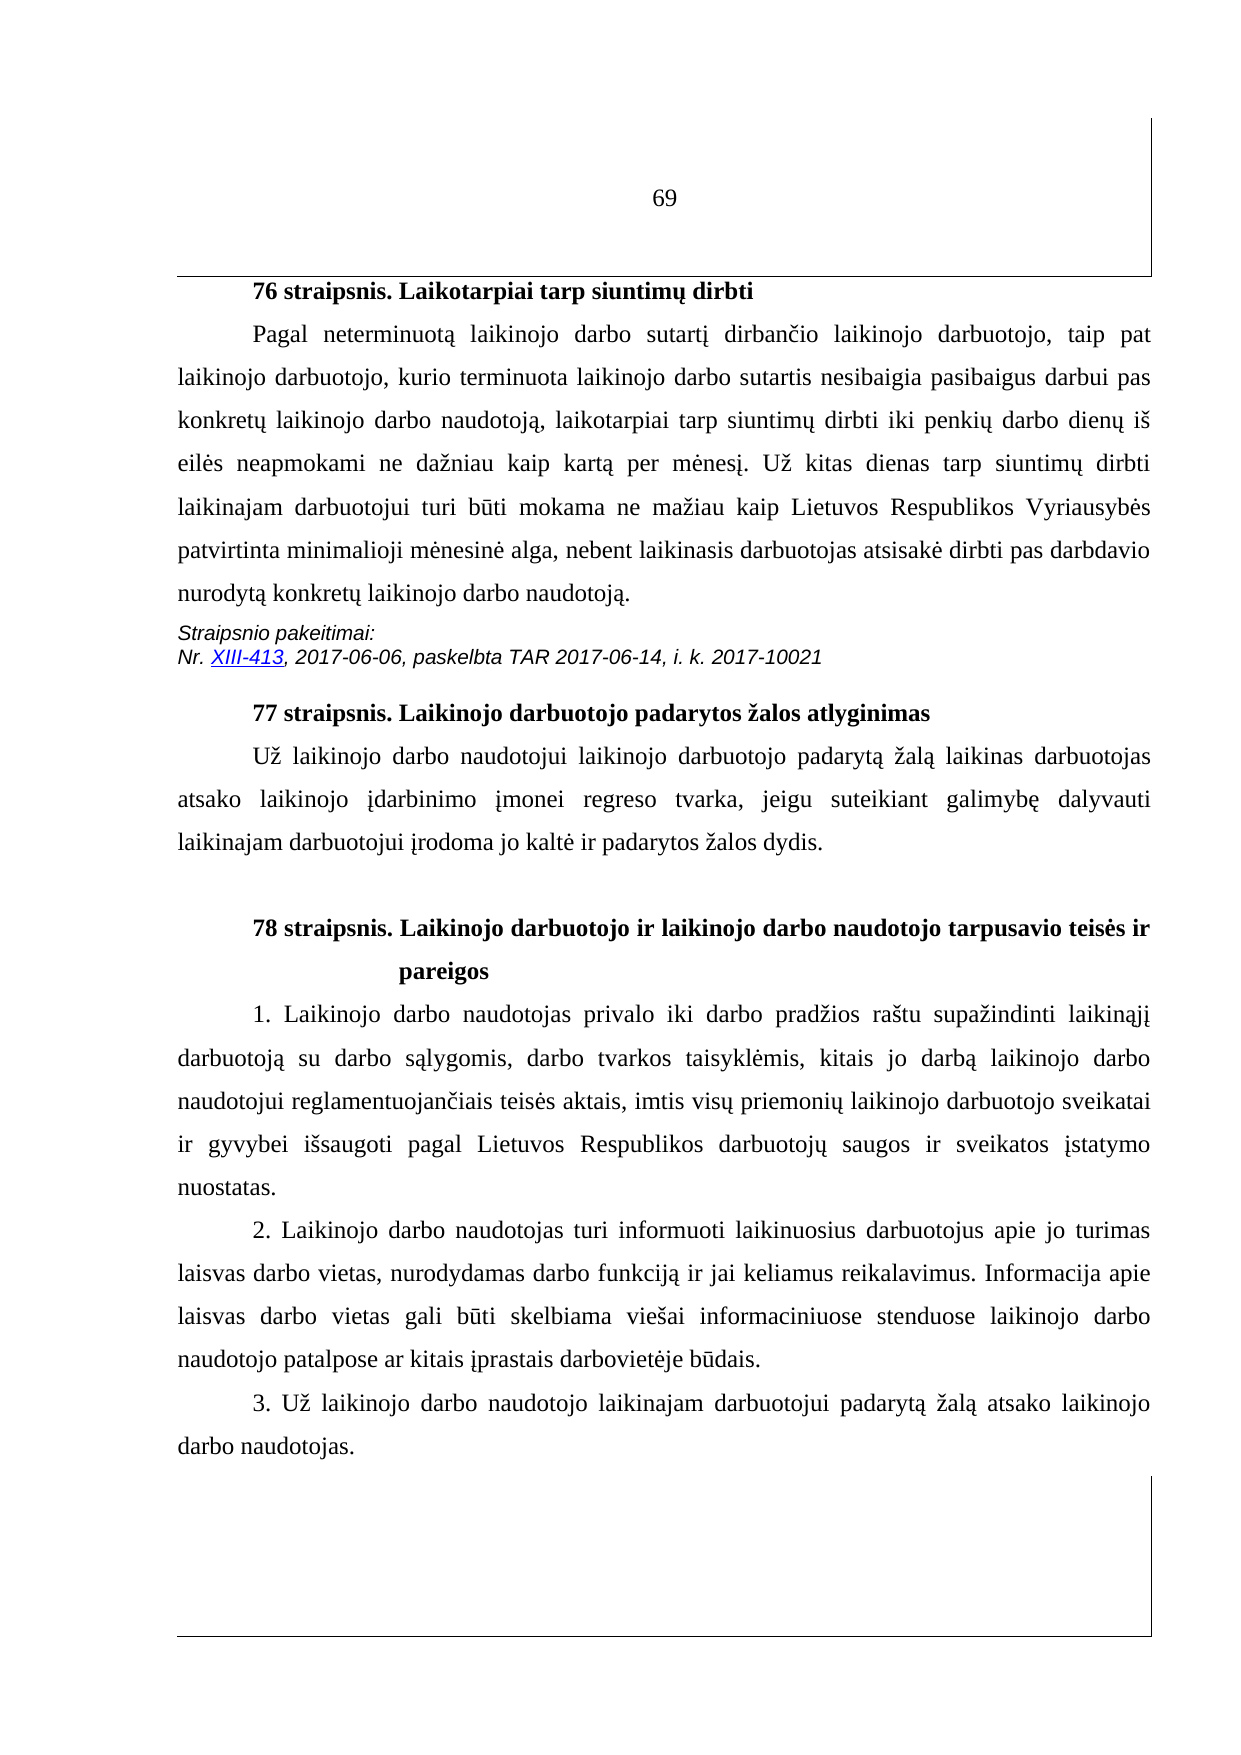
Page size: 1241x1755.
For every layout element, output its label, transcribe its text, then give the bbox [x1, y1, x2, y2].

subtitle 77 straipsnis. Laikinojo darbuotojo padarytos žalos atlyginimas [252, 698, 1152, 726]
text Pagal neterminuotą laikinojo darbo sutartį dirbančio laikinojo darbuotojo, taip pat laikinojo darbuotojo, kurio terminuota laikinojo darbo sutartis nesibaigia pasibaigus darbui pas konkretų laikinojo darbo naudotoją, laikotarpiai tarp siuntimų dirbti iki penkių darbo dienų iš eilės neapmokami ne dažniau kaip kartą per mėnesį. Už kitas dienas tarp siuntimų dirbti laikinajam darbuotojui turi būti mokama ne mažiau kaip Lietuvos Respublikos Vyriausybės patvirtinta minimalioji mėnesinė alga, nebent laikinasis darbuotojas atsisakė dirbti pas darbdavio nurodytą konkretų laikinojo darbo naudotoją. [177, 319, 1152, 607]
text Straipsnio pakeitimai: [177, 621, 1152, 645]
subtitle 1. Laikinojo darbo naudotojas privalo iki darbo pradžios raštu supažindinti laikinąjį darbuotoją su darbo sąlygomis, darbo tvarkos taisyklėmis, kitais jo darbą laikinojo darbo naudotojui reglamentuojančiais teisės aktais, imtis visų priemonių laikinojo darbuotojo sveikatai ir gyvybei išsaugoti pagal Lietuvos Respublikos darbuotojų saugos ir sveikatos įstatymo nuostatas. [177, 999, 1152, 1201]
text Už laikinojo darbo naudotojui laikinojo darbuotojo padarytą žalą laikinas darbuotojas atsako laikinojo įdarbinimo įmonei regreso tvarka, jeigu suteikiant galimybę dalyvauti laikinajam darbuotojui įrodoma jo kaltė ir padarytos žalos dydis. [177, 741, 1152, 856]
text Nr. XIII-413, 2017-06-06, paskelbta TAR 2017-06-14, i. k. 2017-10021 [177, 645, 1152, 669]
text 2. Laikinojo darbo naudotojas turi informuoti laikinuosius darbuotojus apie jo turimas laisvas darbo vietas, nurodydamas darbo funkciją ir jai keliamus reikalavimus. Informacija apie laisvas darbo vietas gali būti skelbiama viešai informaciniuose stenduose laikinojo darbo naudotojo patalpose ar kitais įprastais darbovietėje būdais. [177, 1215, 1152, 1373]
text 3. Už laikinojo darbo naudotojo laikinajam darbuotojui padarytą žalą atsako laikinojo darbo naudotojas. [177, 1388, 1152, 1459]
text 76 straipsnis. Laikotarpiai tarp siuntimų dirbti [177, 276, 1152, 305]
subtitle 78 straipsnis. Laikinojo darbuotojo ir laikinojo darbo naudotojo tarpusavio teisės ir pareigos [252, 913, 1152, 985]
